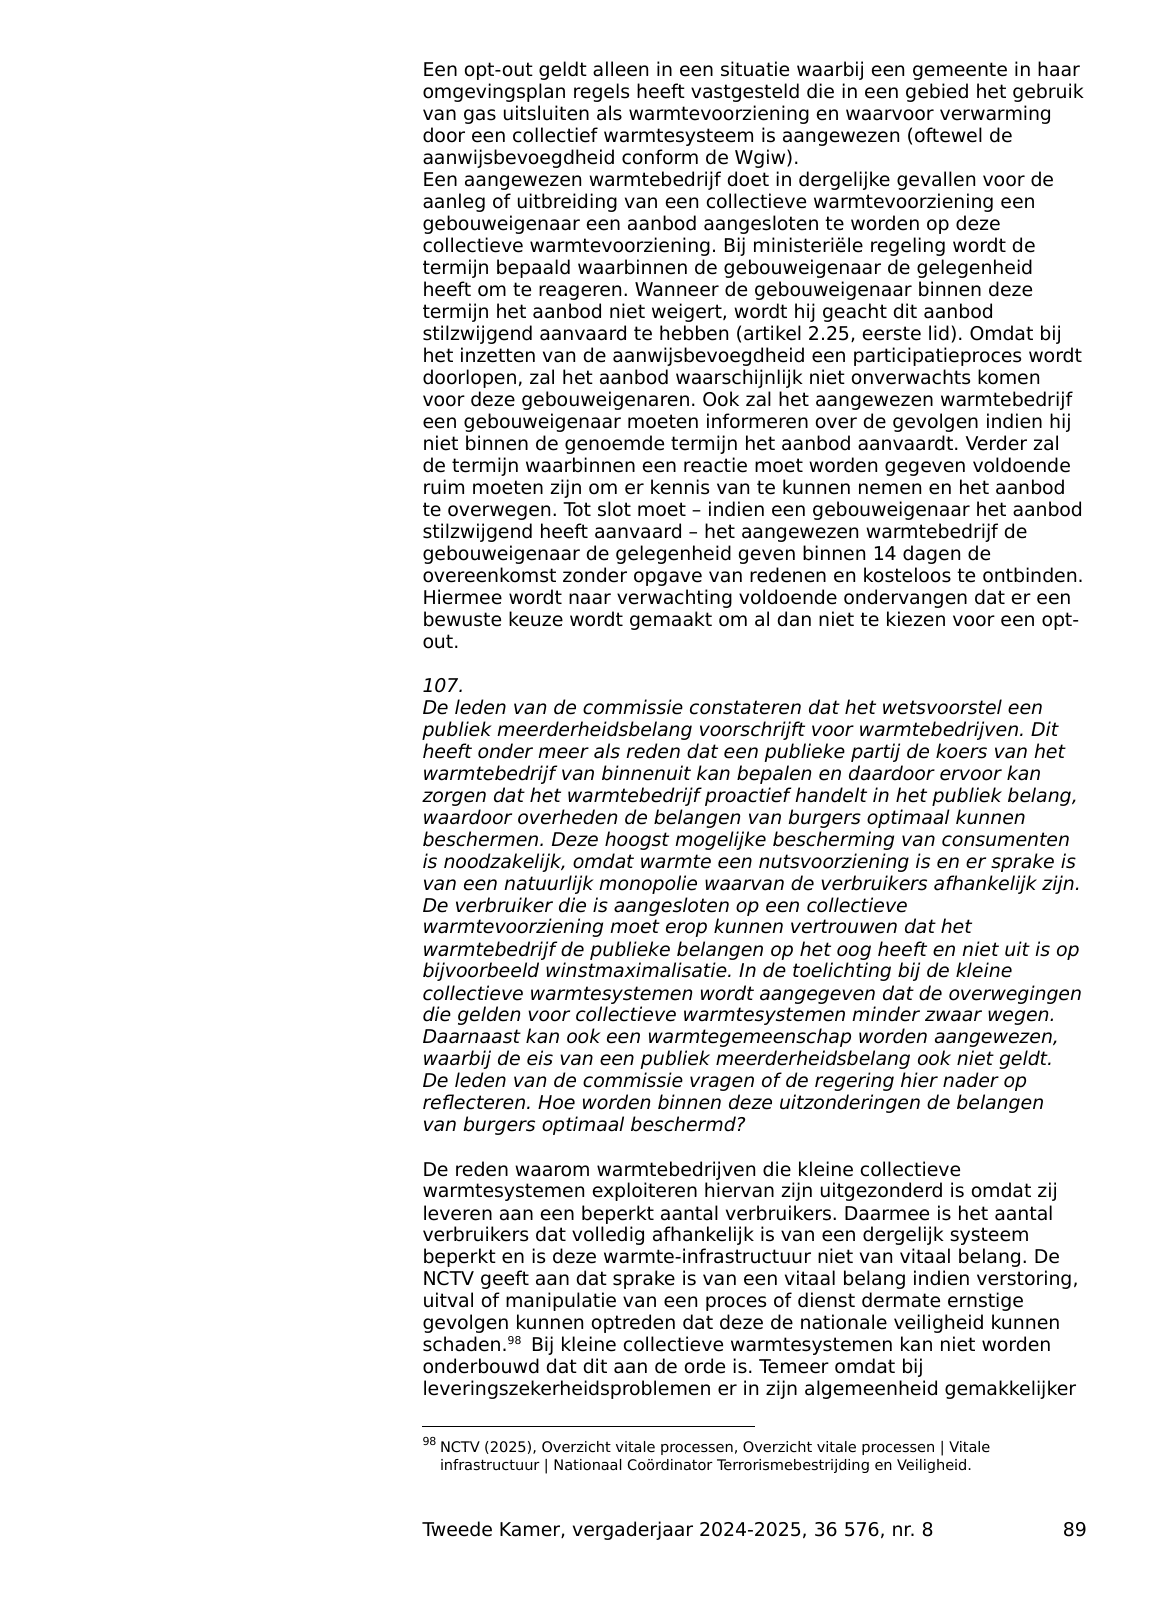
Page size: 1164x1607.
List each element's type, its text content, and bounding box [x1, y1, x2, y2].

text De reden waarom warmtebedrijven die kleine collectieve warmtesystemen exploiteren hiervan zijn uitgezonderd is omdat zij leveren aan een beperkt aantal verbruikers. Daarmee is het aantal verbruikers dat volledig afhankelijk is van een dergelijk systeem beperkt en is deze warmte-infrastructuur niet van vitaal belang. De NCTV geeft aan dat sprake is van een vitaal belang indien verstoring, uitval of manipulatie van een proces of dienst dermate ernstige gevolgen kunnen optreden dat deze de nationale veiligheid kunnen schaden. Bij kleine collectieve warmtesystemen kan niet worden onderbouwd dat dit aan de orde is. Temeer omdat bij leveringszekerheidsproblemen er in zijn algemeenheid gemakkelijker [422, 1158, 1087, 1400]
text 107. [422, 675, 1087, 697]
text Een opt-out geldt alleen in een situatie waarbij een gemeente in haar omgevingsplan regels heeft vastgesteld die in een gebied het gebruik van gas uitsluiten als warmtevoorziening en waarvoor verwarming door een collectief warmtesysteem is aangewezen (oftewel de aanwijsbevoegdheid conform de Wgiw). [422, 59, 1087, 169]
text Een aangewezen warmtebedrijf doet in dergelijke gevallen voor de aanleg of uitbreiding van een collectieve warmtevoorziening een gebouweigenaar een aanbod aangesloten te worden op deze collectieve warmtevoorziening. Bij ministeriële regeling wordt de termijn bepaald waarbinnen de gebouweigenaar de gelegenheid heeft om te reageren. Wanneer de gebouweigenaar binnen deze termijn het aanbod niet weigert, wordt hij geacht dit aanbod stilzwijgend aanvaard te hebben (artikel 2.25, eerste lid). Omdat bij het inzetten van de aanwijsbevoegdheid een participatieproces wordt doorlopen, zal het aanbod waarschijnlijk niet onverwachts komen voor deze gebouweigenaren. Ook zal het aangewezen warmtebedrijf een gebouweigenaar moeten informeren over de gevolgen indien hij niet binnen de genoemde termijn het aanbod aanvaardt. Verder zal de termijn waarbinnen een reactie moet worden gegeven voldoende ruim moeten zijn om er kennis van te kunnen nemen en het aanbod te overwegen. Tot slot moet – indien een gebouweigenaar het aanbod stilzwijgend heeft aanvaard – het aangewezen warmtebedrijf de gebouweigenaar de gelegenheid geven binnen 14 dagen de overeenkomst zonder opgave van redenen en kosteloos te ontbinden. Hiermee wordt naar verwachting voldoende ondervangen dat er een bewuste keuze wordt gemaakt om al dan niet te kiezen voor een opt-out. [422, 169, 1087, 652]
text De leden van de commissie constateren dat het wetsvoorstel een publiek meerderheidsbelang voorschrijft voor warmtebedrijven. Dit heeft onder meer als reden dat een publieke partij de koers van het warmtebedrijf van binnenuit kan bepalen en daardoor ervoor kan zorgen dat het warmtebedrijf proactief handelt in het publiek belang, waardoor overheden de belangen van burgers optimaal kunnen beschermen. Deze hoogst mogelijke bescherming van consumenten is noodzakelijk, omdat warmte een nutsvoorziening is en er sprake is van een natuurlijk monopolie waarvan de verbruikers afhankelijk zijn. De verbruiker die is aangesloten op een collectieve warmtevoorziening moet erop kunnen vertrouwen dat het warmtebedrijf de publieke belangen op het oog heeft en niet uit is op bijvoorbeeld winstmaximalisatie. In de toelichting bij de kleine collectieve warmtesystemen wordt aangegeven dat de overwegingen die gelden voor collectieve warmtesystemen minder zwaar wegen. Daarnaast kan ook een warmtegemeenschap worden aangewezen, waarbij de eis van een publiek meerderheidsbelang ook niet geldt. De leden van de commissie vragen of de regering hier nader op reflecteren. Hoe worden binnen deze uitzonderingen de belangen van burgers optimaal beschermd? [422, 697, 1087, 1136]
text NCTV (2025), Overzicht vitale processen, Overzicht vitale processen | Vitale infrastructuur | Nationaal Coördinator Terrorismebestrijding en Veiligheid. [422, 1435, 1087, 1474]
